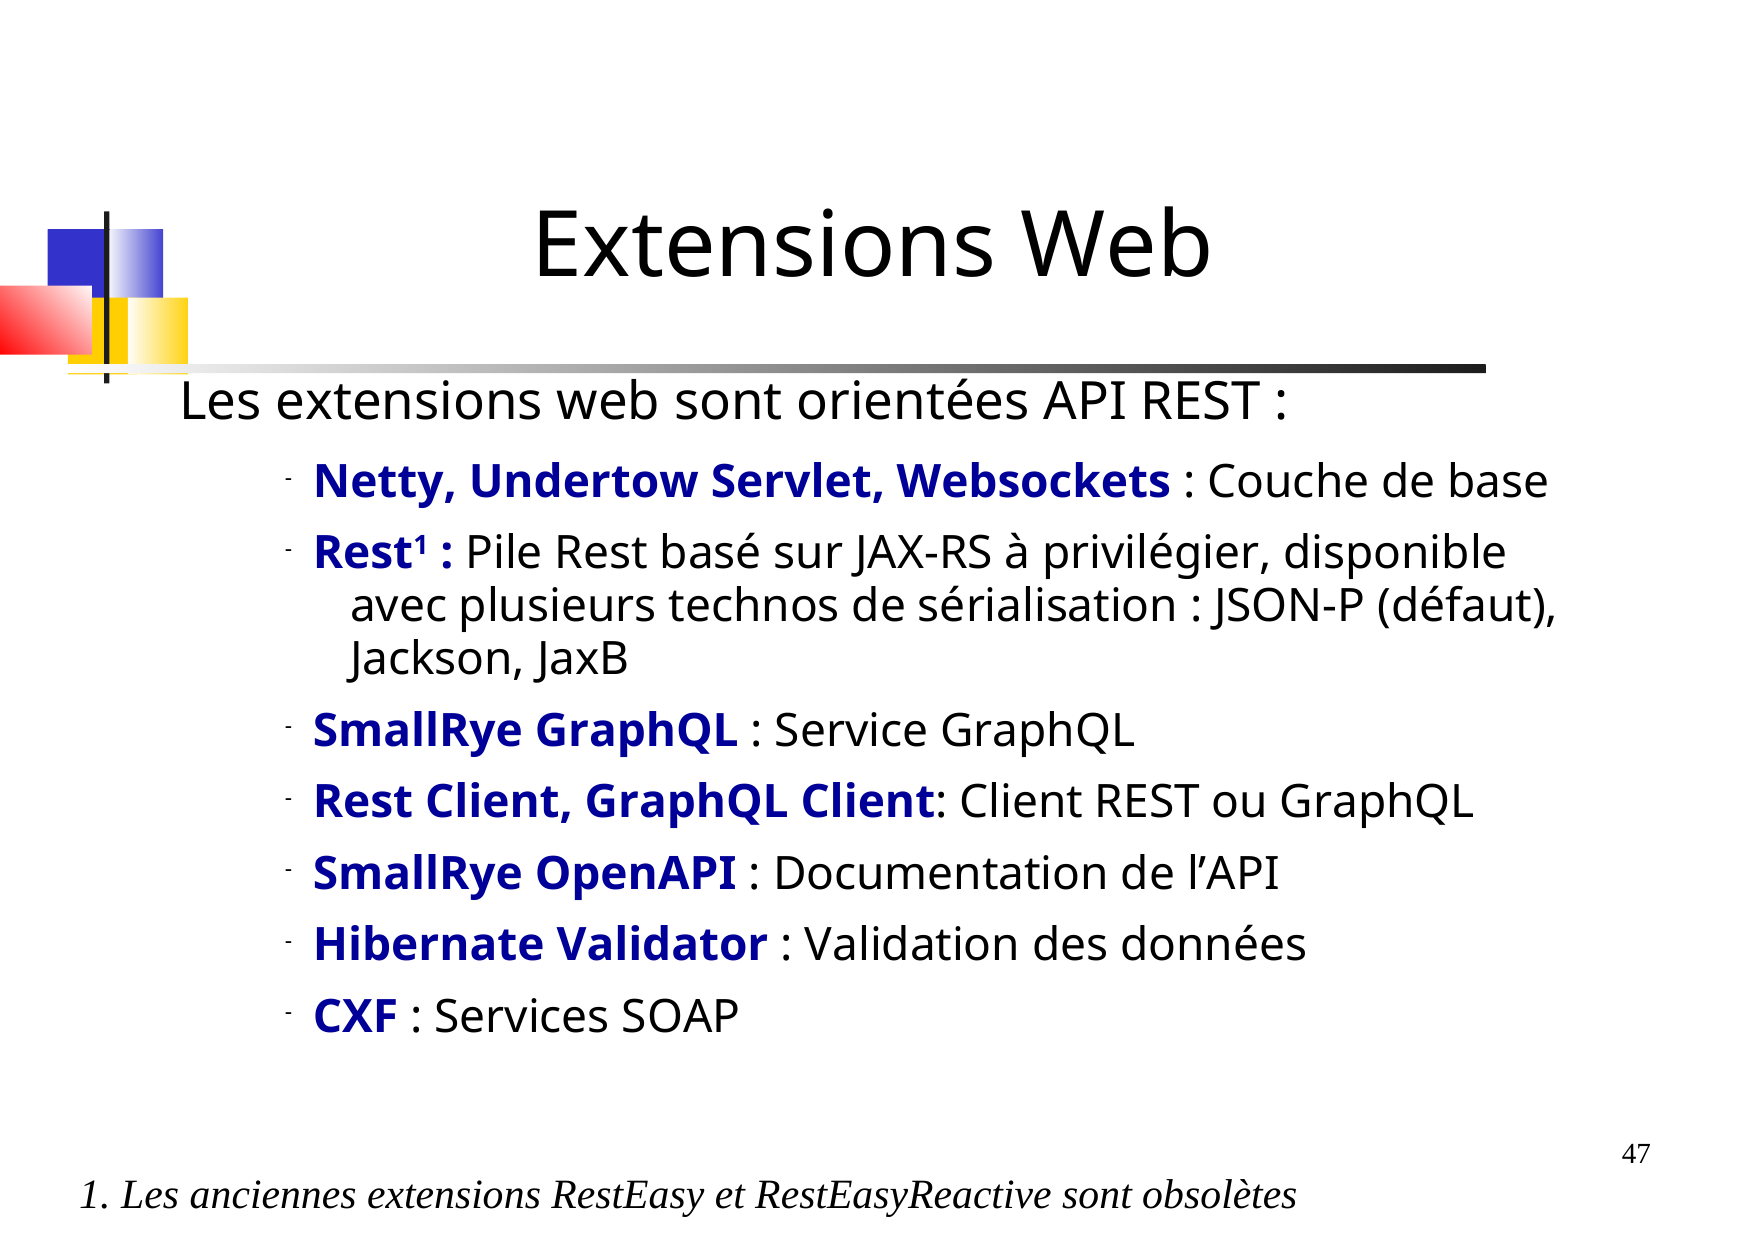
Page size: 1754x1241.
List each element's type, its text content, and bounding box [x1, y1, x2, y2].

text_box 1. Les anciennes extensions RestEasy et RestEasyReactive sont obsolètes [64, 1162, 1313, 1226]
title Extensions Web [179, 139, 1567, 351]
list Les extensions web sont orientées API REST : Netty, Undertow Servlet, Websockets : Couche de base Rest1 : Pile Rest basé sur JAX-RS à privilégier, disponible avec plusieurs technos de sérialisation : JSON-P (défaut), Jackson, JaxB SmallRye GraphQL : Service GraphQL Rest Client, GraphQL Client: Client REST ou GraphQL SmallRye OpenAPI : Documentation de l’API Hibernate Validator : Validation des données CXF : Services SOAP [179, 371, 1567, 1091]
